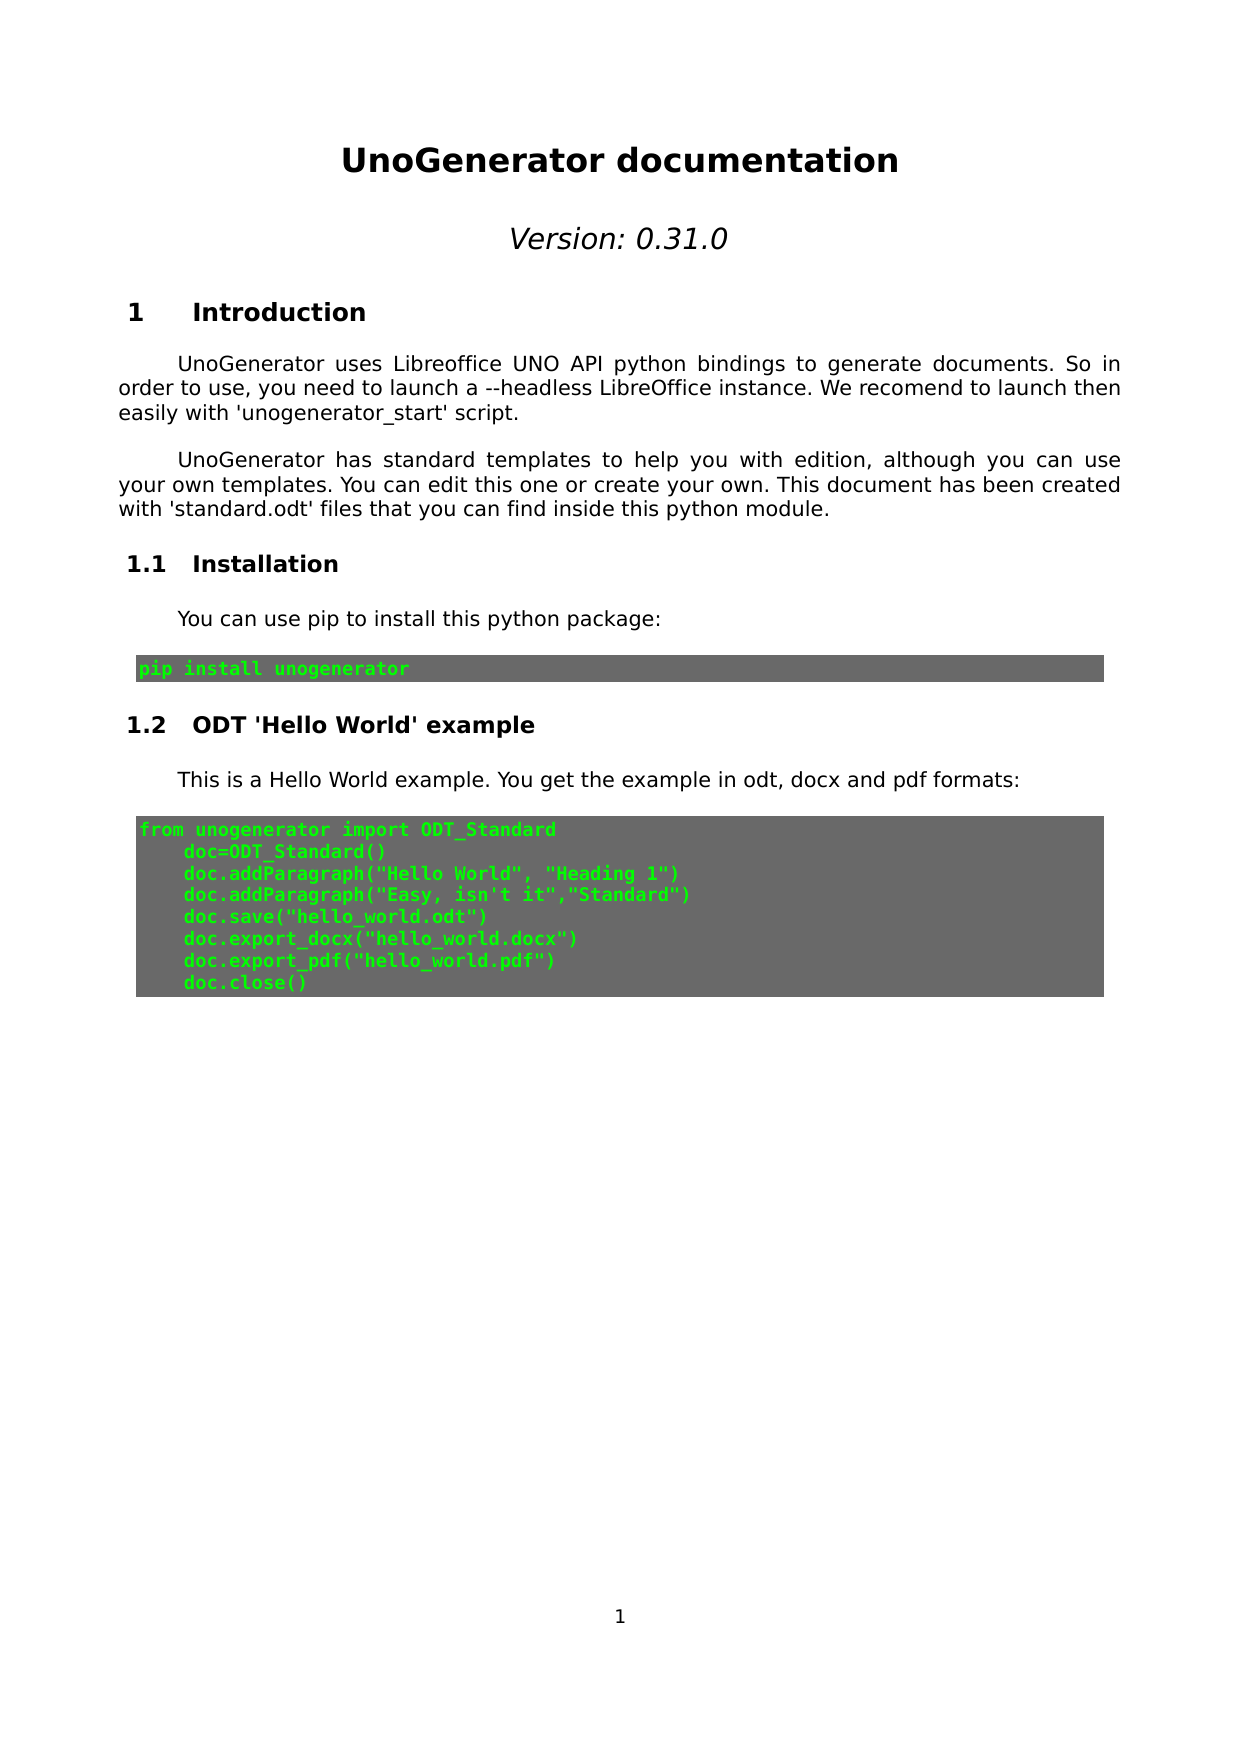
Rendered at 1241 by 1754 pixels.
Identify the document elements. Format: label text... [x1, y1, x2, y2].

subtitle Installation [118, 551, 1122, 577]
text from unogenerator import ODT_Standard doc=ODT_Standard() doc.addParagraph("Hello World", "Heading 1") doc.addParagraph("Easy, isn't it","Standard") doc.save("hello_world.odt") doc.export_docx("hello_world.docx") doc.export_pdf("hello_world.pdf") doc.close() [136, 816, 1104, 997]
title UnoGenerator documentation [118, 142, 1122, 181]
text UnoGenerator has standard templates to help you with edition, although you can use your own templates. You can edit this one or create your own. This document has been created with 'standard.odt' files that you can find inside this python module. [118, 448, 1122, 521]
subtitle Introduction [118, 299, 1122, 328]
subtitle ODT 'Hello World' example [118, 712, 1122, 738]
text UnoGenerator uses Libreoffice UNO API python bindings to generate documents. So in order to use, you need to launch a --headless LibreOffice instance. We recomend to launch then easily with 'unogenerator_start' script. [118, 352, 1122, 425]
text You can use pip to install this python package: [118, 607, 1122, 631]
subtitle Version: 0.31.0 [118, 222, 1122, 256]
text This is a Hello World example. You get the example in odt, docx and pdf formats: [118, 768, 1122, 792]
text pip install unogenerator [136, 655, 1104, 682]
